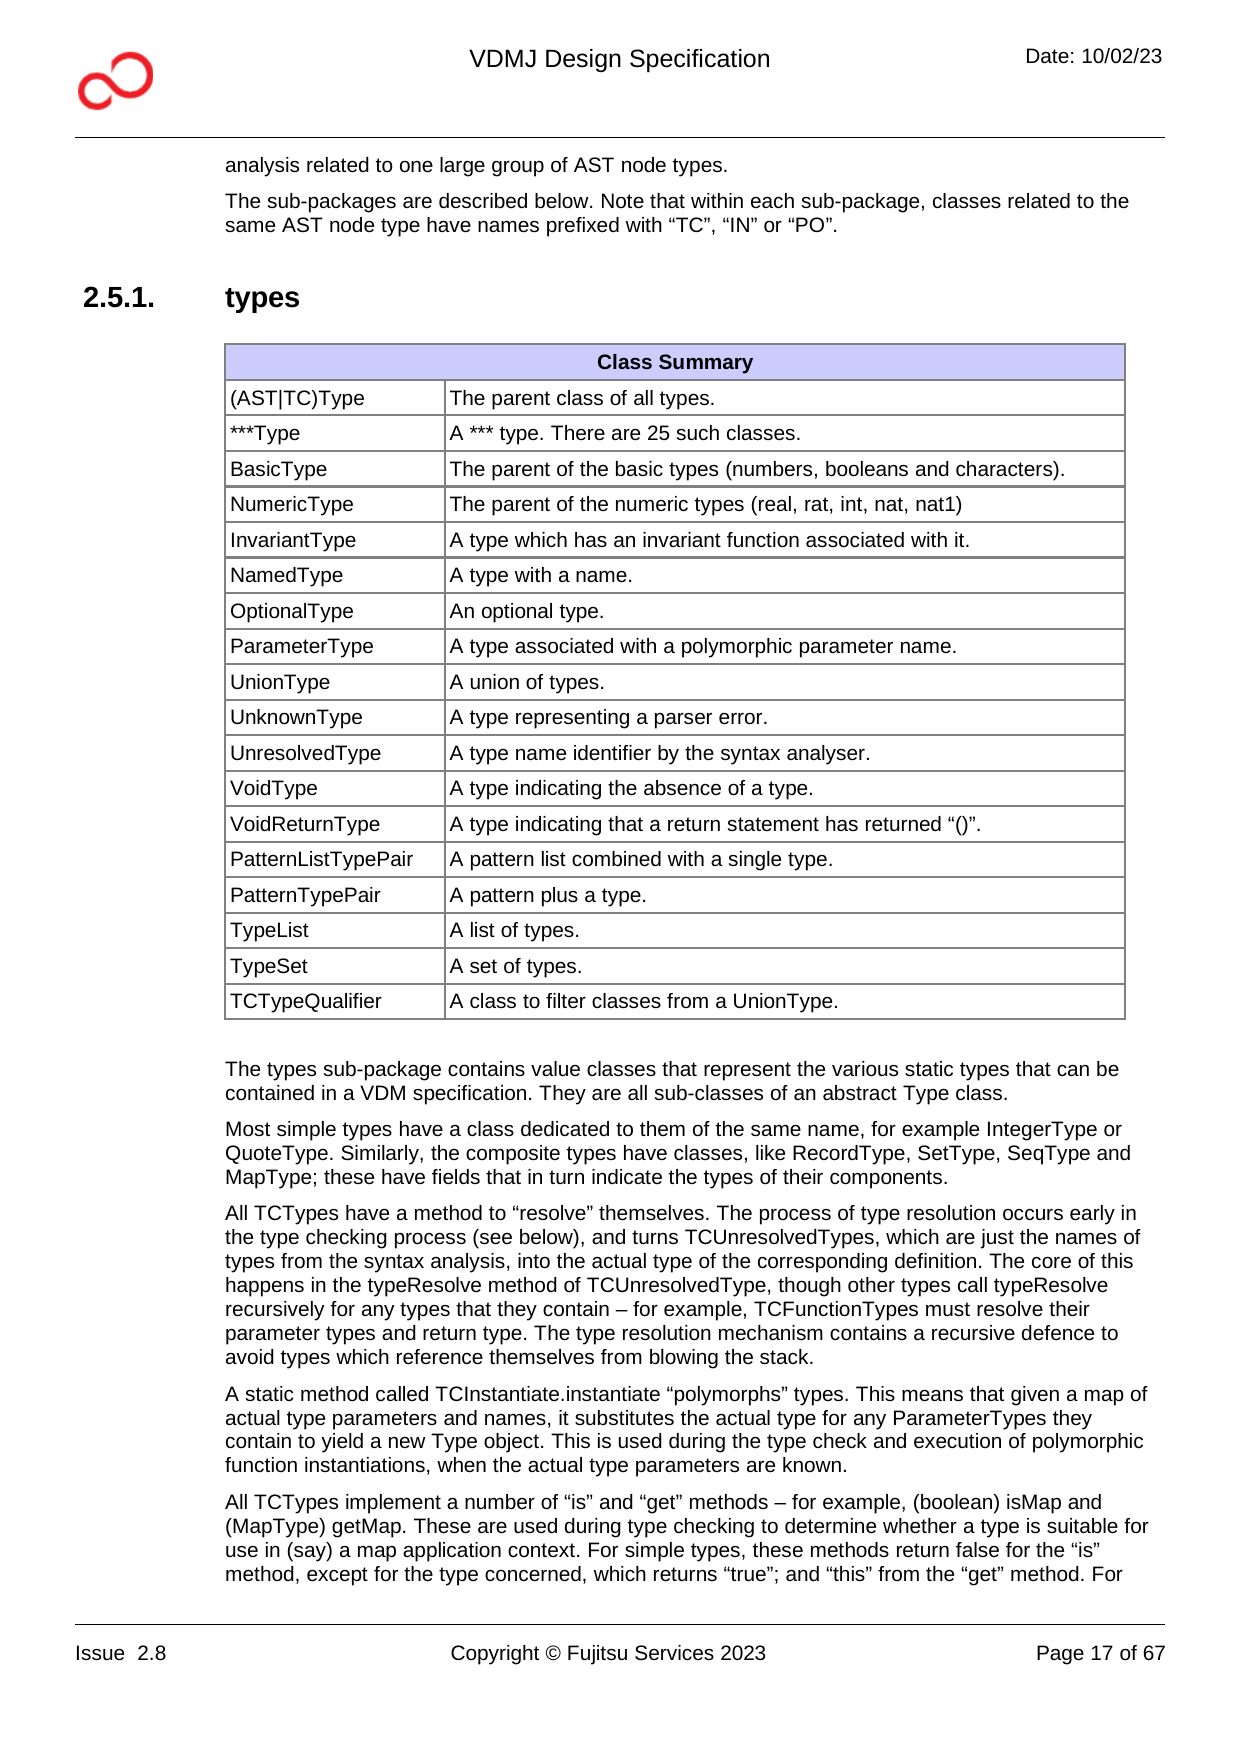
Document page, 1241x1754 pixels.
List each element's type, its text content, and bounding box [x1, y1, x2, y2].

table_cell NumericType [226, 488, 444, 521]
table_cell A *** type. There are 25 such classes. [446, 416, 1124, 450]
table_cell ParameterType [226, 630, 444, 663]
table_cell BasicType [226, 452, 444, 485]
table_cell TypeList [226, 914, 444, 947]
table_cell OptionalType [226, 594, 444, 627]
text All TCTypes have a method to “resolve” themselves. The process of type resolution occurs early in the type checking process (see below), and turns TCUnresolvedTypes, which are just the names of types from the syntax analysis, into the actual type of the corresponding definition. The core of this happens in the typeResolve method of TCUnresolvedType, though other types call typeResolve recursively for any types that they contain – for example, TCFunctionTypes must resolve their parameter types and return type. The type resolution mechanism contains a recursive defence to avoid types which reference themselves from blowing the stack. [225, 1202, 1165, 1369]
table_cell An optional type. [446, 594, 1124, 627]
text Most simple types have a class dedicated to them of the same name, for example IntegerType or QuoteType. Similarly, the composite types have classes, like RecordType, SetType, SeqType and MapType; these have fields that in turn indicate the types of their components. [225, 1117, 1165, 1189]
table_cell A list of types. [446, 914, 1124, 947]
text A static method called TCInstantiate.instantiate “polymorphs” types. This means that given a map of actual type parameters and names, it substitutes the actual type for any ParameterTypes they contain to yield a new Type object. This is used during the type check and execution of polymorphic function instantiations, when the actual type parameters are known. [225, 1382, 1165, 1478]
table_cell UnknownType [226, 701, 444, 734]
text All TCTypes implement a number of “is” and “get” methods – for example, (boolean) isMap and (MapType) getMap. These are used during type checking to determine whether a type is suitable for use in (say) a map application context. For simple types, these methods return false for the “is” method, except for the type concerned, which returns “true”; and “this” from the “get” method. For [225, 1490, 1165, 1586]
table_cell A pattern plus a type. [446, 878, 1124, 912]
table_cell PatternTypePair [226, 878, 444, 912]
table_cell The parent of the basic types (numbers, booleans and characters). [446, 452, 1124, 485]
table_cell A type name identifier by the syntax analyser. [446, 736, 1124, 769]
table_cell A type representing a parser error. [446, 701, 1124, 734]
table_cell UnionType [226, 665, 444, 698]
table_cell (AST|TC)Type [226, 381, 444, 414]
table_cell A type indicating the absence of a type. [446, 772, 1124, 805]
table_cell ***Type [226, 416, 444, 450]
table_cell VoidType [226, 772, 444, 805]
subtitle types [75, 280, 1165, 313]
text The sub-packages are described below. Note that within each sub-package, classes related to the same AST node type have names prefixed with “TC”, “IN” or “PO”. [225, 189, 1165, 237]
table_cell A union of types. [446, 665, 1124, 698]
table_cell A set of types. [446, 949, 1124, 983]
text analysis related to one large group of AST node types. [225, 153, 1165, 177]
table_cell A pattern list combined with a single type. [446, 843, 1124, 876]
table_cell UnresolvedType [226, 736, 444, 769]
table_cell A type indicating that a return statement has returned “()”. [446, 807, 1124, 841]
text The types sub-package contains value classes that represent the various static types that can be contained in a VDM specification. They are all sub-classes of an abstract Type class. [225, 1057, 1165, 1105]
table_cell InvariantType [226, 523, 444, 556]
table_cell The parent of the numeric types (real, rat, int, nat, nat1) [446, 488, 1124, 521]
table_cell PatternListTypePair [226, 843, 444, 876]
picture [78, 44, 153, 120]
table_cell The parent class of all types. [446, 381, 1124, 414]
table_cell A type which has an invariant function associated with it. [446, 523, 1124, 556]
table_cell NamedType [226, 559, 444, 592]
table_header Class Summary [226, 345, 1124, 379]
table_cell A type associated with a polymorphic parameter name. [446, 630, 1124, 663]
table_cell VoidReturnType [226, 807, 444, 841]
table_cell TypeSet [226, 949, 444, 983]
table_cell A class to filter classes from a UnionType. [446, 985, 1124, 1018]
table_cell TCTypeQualifier [226, 985, 444, 1018]
table_cell A type with a name. [446, 559, 1124, 592]
